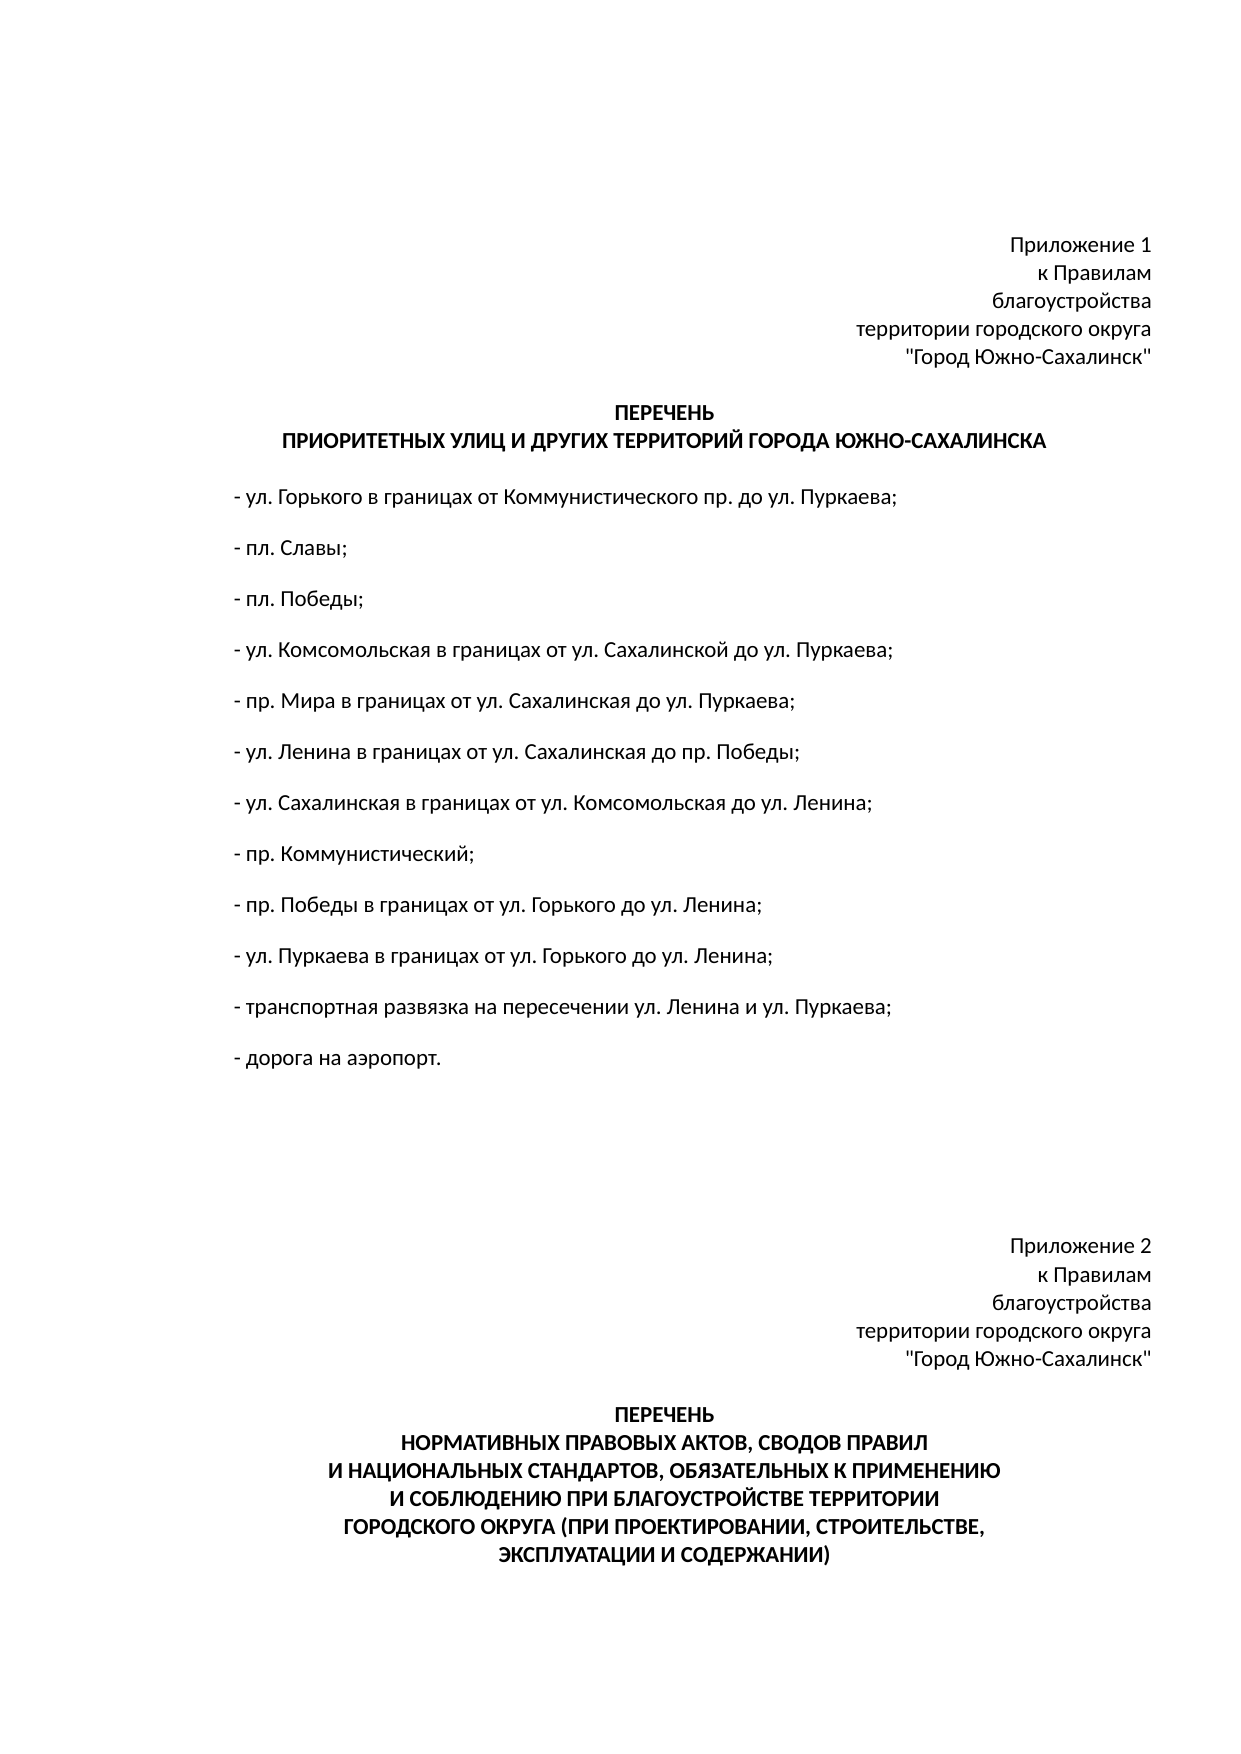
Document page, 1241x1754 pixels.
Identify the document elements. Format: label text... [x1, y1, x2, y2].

title ПРИОРИТЕТНЫХ УЛИЦ И ДРУГИХ ТЕРРИТОРИЙ ГОРОДА ЮЖНО-САХАЛИНСКА [177, 426, 1152, 454]
text благоустройства [177, 1288, 1152, 1316]
text - пл. Славы; [177, 533, 1152, 561]
text - ул. Ленина в границах от ул. Сахалинская до пр. Победы; [177, 737, 1152, 765]
text территории городского округа [177, 314, 1152, 342]
title ГОРОДСКОГО ОКРУГА (ПРИ ПРОЕКТИРОВАНИИ, СТРОИТЕЛЬСТВЕ, [177, 1512, 1152, 1540]
text "Город Южно-Сахалинск" [177, 342, 1152, 370]
text территории городского округа [177, 1316, 1152, 1344]
subtitle Приложение 1 [177, 230, 1152, 258]
text - пр. Коммунистический; [177, 839, 1152, 867]
text - пл. Победы; [177, 584, 1152, 612]
title ПЕРЕЧЕНЬ [177, 398, 1152, 426]
text - пр. Мира в границах от ул. Сахалинская до ул. Пуркаева; [177, 686, 1152, 714]
subtitle Приложение 2 [177, 1232, 1152, 1260]
title ЭКСПЛУАТАЦИИ И СОДЕРЖАНИИ) [177, 1540, 1152, 1568]
text - ул. Комсомольская в границах от ул. Сахалинской до ул. Пуркаева; [177, 635, 1152, 663]
text - ул. Пуркаева в границах от ул. Горького до ул. Ленина; [177, 941, 1152, 969]
text - дорога на аэропорт. [177, 1043, 1152, 1071]
text благоустройства [177, 286, 1152, 314]
title И СОБЛЮДЕНИЮ ПРИ БЛАГОУСТРОЙСТВЕ ТЕРРИТОРИИ [177, 1484, 1152, 1512]
text - пр. Победы в границах от ул. Горького до ул. Ленина; [177, 890, 1152, 918]
text - ул. Горького в границах от Коммунистического пр. до ул. Пуркаева; [177, 482, 1152, 510]
title И НАЦИОНАЛЬНЫХ СТАНДАРТОВ, ОБЯЗАТЕЛЬНЫХ К ПРИМЕНЕНИЮ [177, 1456, 1152, 1484]
text к Правилам [177, 258, 1152, 286]
title НОРМАТИВНЫХ ПРАВОВЫХ АКТОВ, СВОДОВ ПРАВИЛ [177, 1428, 1152, 1456]
text - ул. Сахалинская в границах от ул. Комсомольская до ул. Ленина; [177, 788, 1152, 816]
text - транспортная развязка на пересечении ул. Ленина и ул. Пуркаева; [177, 992, 1152, 1020]
text "Город Южно-Сахалинск" [177, 1344, 1152, 1372]
text к Правилам [177, 1260, 1152, 1288]
title ПЕРЕЧЕНЬ [177, 1400, 1152, 1428]
